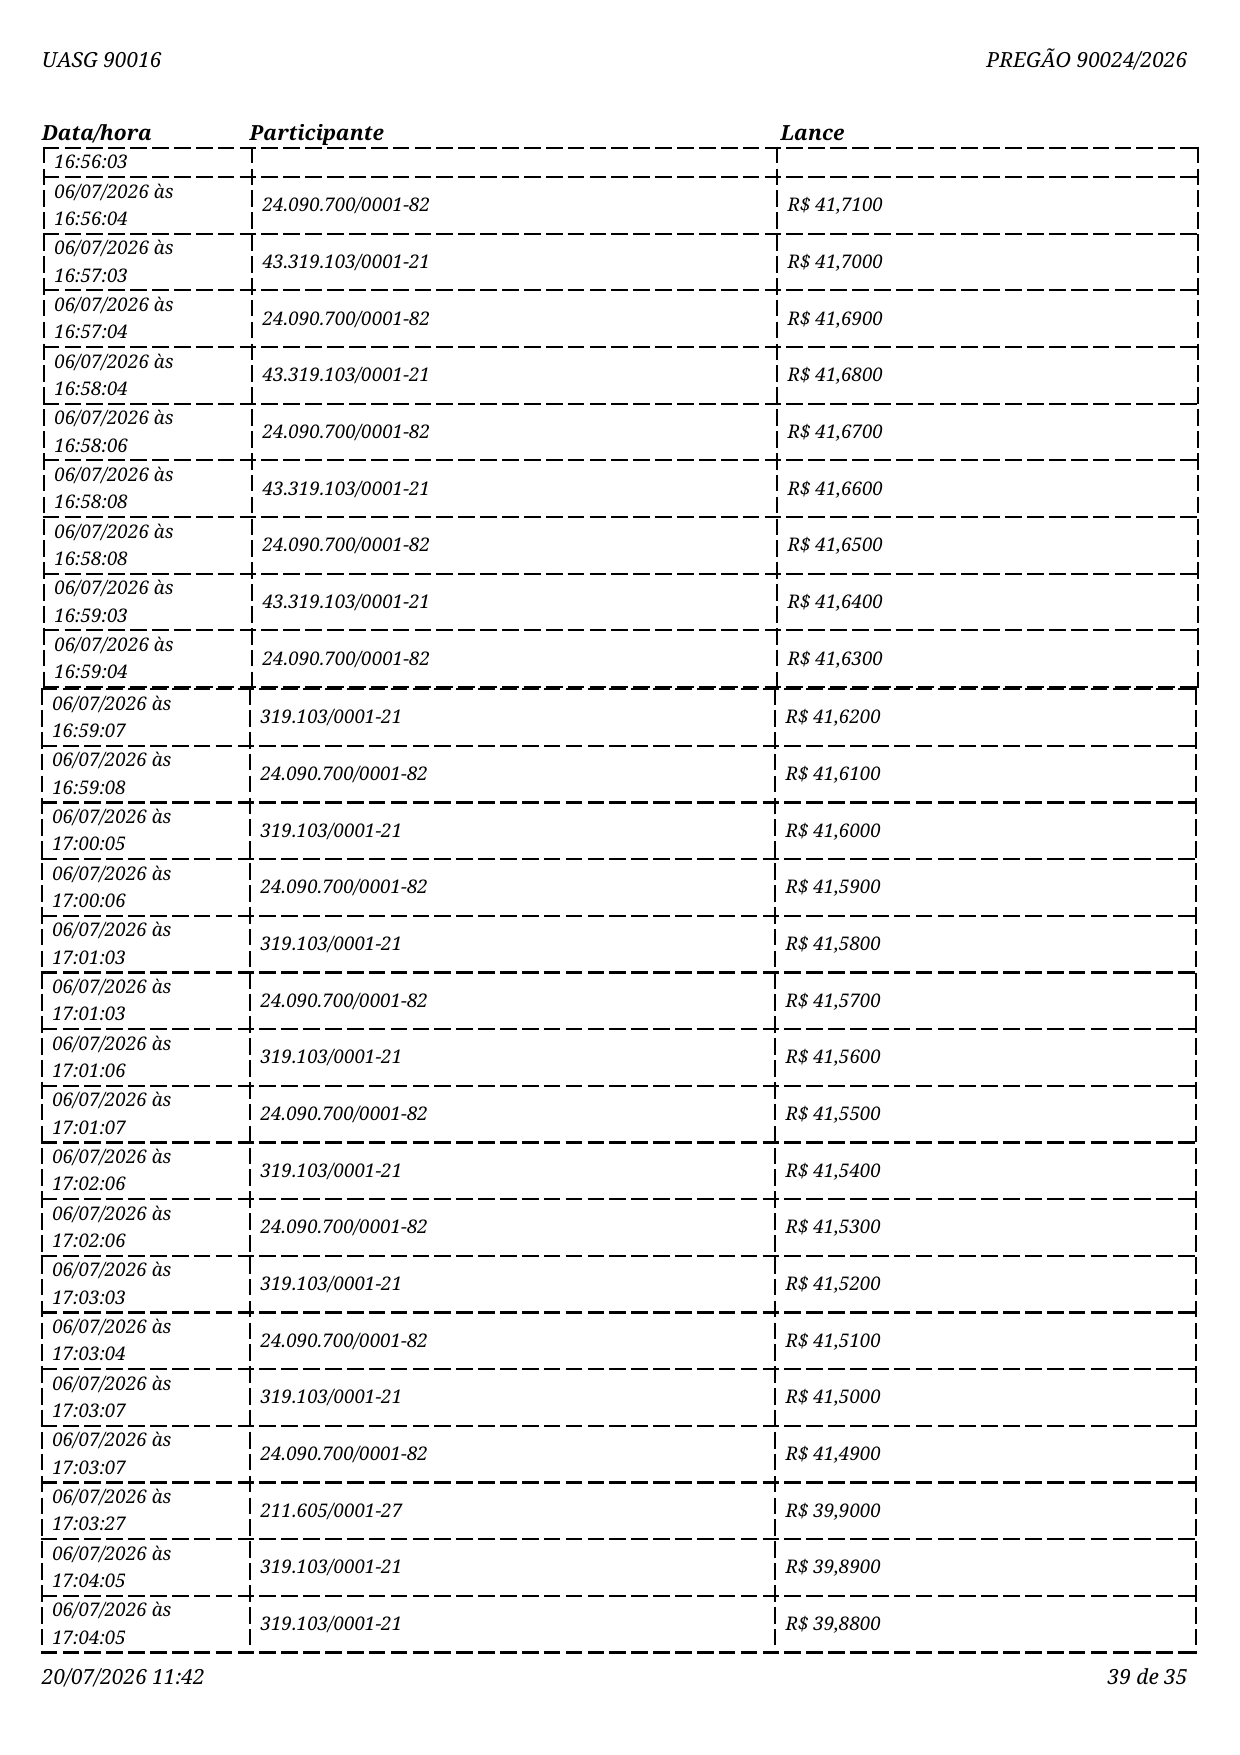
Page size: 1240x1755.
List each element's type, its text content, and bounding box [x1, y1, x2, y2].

table_cell 24.090.700/0001-82 [250, 1425, 775, 1481]
table_cell R$ 41,6000 [775, 801, 1196, 858]
table_cell R$ 41,5400 [775, 1141, 1196, 1198]
table_cell 24.090.700/0001-82 [250, 971, 775, 1028]
table_cell R$ 41,6900 [777, 289, 1198, 346]
table_cell R$ 41,7000 [777, 233, 1198, 289]
table_cell R$ 41,5900 [775, 858, 1196, 915]
table_cell 06/07/2026 às 16:58:06 [44, 403, 252, 459]
table_cell R$ 41,6300 [777, 629, 1198, 686]
table_cell R$ 41,4900 [775, 1425, 1196, 1481]
table_cell 319.103/0001-21 [250, 915, 775, 971]
table_cell 06/07/2026 às 17:00:06 [42, 858, 250, 915]
table_cell 24.090.700/0001-82 [252, 403, 777, 459]
table_cell R$ 41,5100 [775, 1311, 1196, 1368]
table_cell 06/07/2026 às 16:59:08 [42, 745, 250, 801]
table_cell 319.103/0001-21 [250, 1255, 775, 1311]
table_cell 06/07/2026 às 16:58:08 [44, 459, 252, 516]
table_cell 319.103/0001-21 [250, 1368, 775, 1425]
table_cell 06/07/2026 às 16:58:04 [44, 346, 252, 403]
table_cell R$ 41,5200 [775, 1255, 1196, 1311]
table_cell R$ 41,5500 [775, 1085, 1196, 1141]
table_cell 319.103/0001-21 [250, 1028, 775, 1085]
table_header 319.103/0001-21 [250, 688, 775, 745]
table_cell 24.090.700/0001-82 [252, 289, 777, 346]
table_cell 06/07/2026 às 17:03:07 [42, 1425, 250, 1481]
table_cell 06/07/2026 às 17:03:04 [42, 1311, 250, 1368]
table_cell 43.319.103/0001-21 [252, 233, 777, 289]
table_cell 06/07/2026 às 17:03:27 [42, 1481, 250, 1538]
table_cell [252, 147, 777, 176]
table_cell 06/07/2026 às 16:56:04 [44, 176, 252, 233]
table_cell 06/07/2026 às 17:02:06 [42, 1198, 250, 1255]
table_cell 06/07/2026 às 17:00:05 [42, 801, 250, 858]
table_cell 319.103/0001-21 [250, 1595, 775, 1651]
table_cell R$ 41,6400 [777, 573, 1198, 629]
table_cell 24.090.700/0001-82 [252, 176, 777, 233]
table_header R$ 41,6200 [775, 688, 1196, 745]
table_cell 43.319.103/0001-21 [252, 459, 777, 516]
table_cell 24.090.700/0001-82 [252, 629, 777, 686]
table_cell R$ 41,5700 [775, 971, 1196, 1028]
table_cell 06/07/2026 às 16:58:08 [44, 516, 252, 573]
table_cell 06/07/2026 às 17:04:05 [42, 1595, 250, 1651]
table_cell R$ 41,6700 [777, 403, 1198, 459]
table_cell 319.103/0001-21 [250, 1141, 775, 1198]
table_cell 06/07/2026 às 17:01:07 [42, 1085, 250, 1141]
table_cell R$ 39,9000 [775, 1481, 1196, 1538]
table_cell R$ 41,5000 [775, 1368, 1196, 1425]
table_cell 06/07/2026 às 17:01:06 [42, 1028, 250, 1085]
table_cell R$ 41,6100 [775, 745, 1196, 801]
table_cell 24.090.700/0001-82 [250, 858, 775, 915]
table_cell 16:56:03 [44, 147, 252, 176]
table_cell 06/07/2026 às 16:59:04 [44, 629, 252, 686]
table_cell 319.103/0001-21 [250, 801, 775, 858]
table_cell R$ 41,6500 [777, 516, 1198, 573]
table_cell 43.319.103/0001-21 [252, 346, 777, 403]
table_cell R$ 39,8900 [775, 1538, 1196, 1595]
table_cell R$ 39,8800 [775, 1595, 1196, 1651]
table_cell R$ 41,5800 [775, 915, 1196, 971]
table_cell R$ 41,6800 [777, 346, 1198, 403]
table_cell 06/07/2026 às 17:03:03 [42, 1255, 250, 1311]
table_cell 06/07/2026 às 17:04:05 [42, 1538, 250, 1595]
table_cell R$ 41,7100 [777, 176, 1198, 233]
table_cell 24.090.700/0001-82 [250, 745, 775, 801]
table_cell 43.319.103/0001-21 [252, 573, 777, 629]
table_header 06/07/2026 às 16:59:07 [42, 688, 250, 745]
table_cell 06/07/2026 às 17:01:03 [42, 915, 250, 971]
table_cell 24.090.700/0001-82 [250, 1198, 775, 1255]
table_cell 24.090.700/0001-82 [250, 1085, 775, 1141]
table_cell 06/07/2026 às 16:59:03 [44, 573, 252, 629]
table_cell R$ 41,6600 [777, 459, 1198, 516]
table_cell 06/07/2026 às 16:57:04 [44, 289, 252, 346]
table_cell R$ 41,5300 [775, 1198, 1196, 1255]
table_cell R$ 41,5600 [775, 1028, 1196, 1085]
table_cell 24.090.700/0001-82 [250, 1311, 775, 1368]
table_cell [777, 147, 1198, 176]
table_cell 211.605/0001-27 [250, 1481, 775, 1538]
table_cell 06/07/2026 às 17:01:03 [42, 971, 250, 1028]
table_cell 06/07/2026 às 17:02:06 [42, 1141, 250, 1198]
table_cell 06/07/2026 às 16:57:03 [44, 233, 252, 289]
table_cell 319.103/0001-21 [250, 1538, 775, 1595]
table_cell 24.090.700/0001-82 [252, 516, 777, 573]
table_cell 06/07/2026 às 17:03:07 [42, 1368, 250, 1425]
